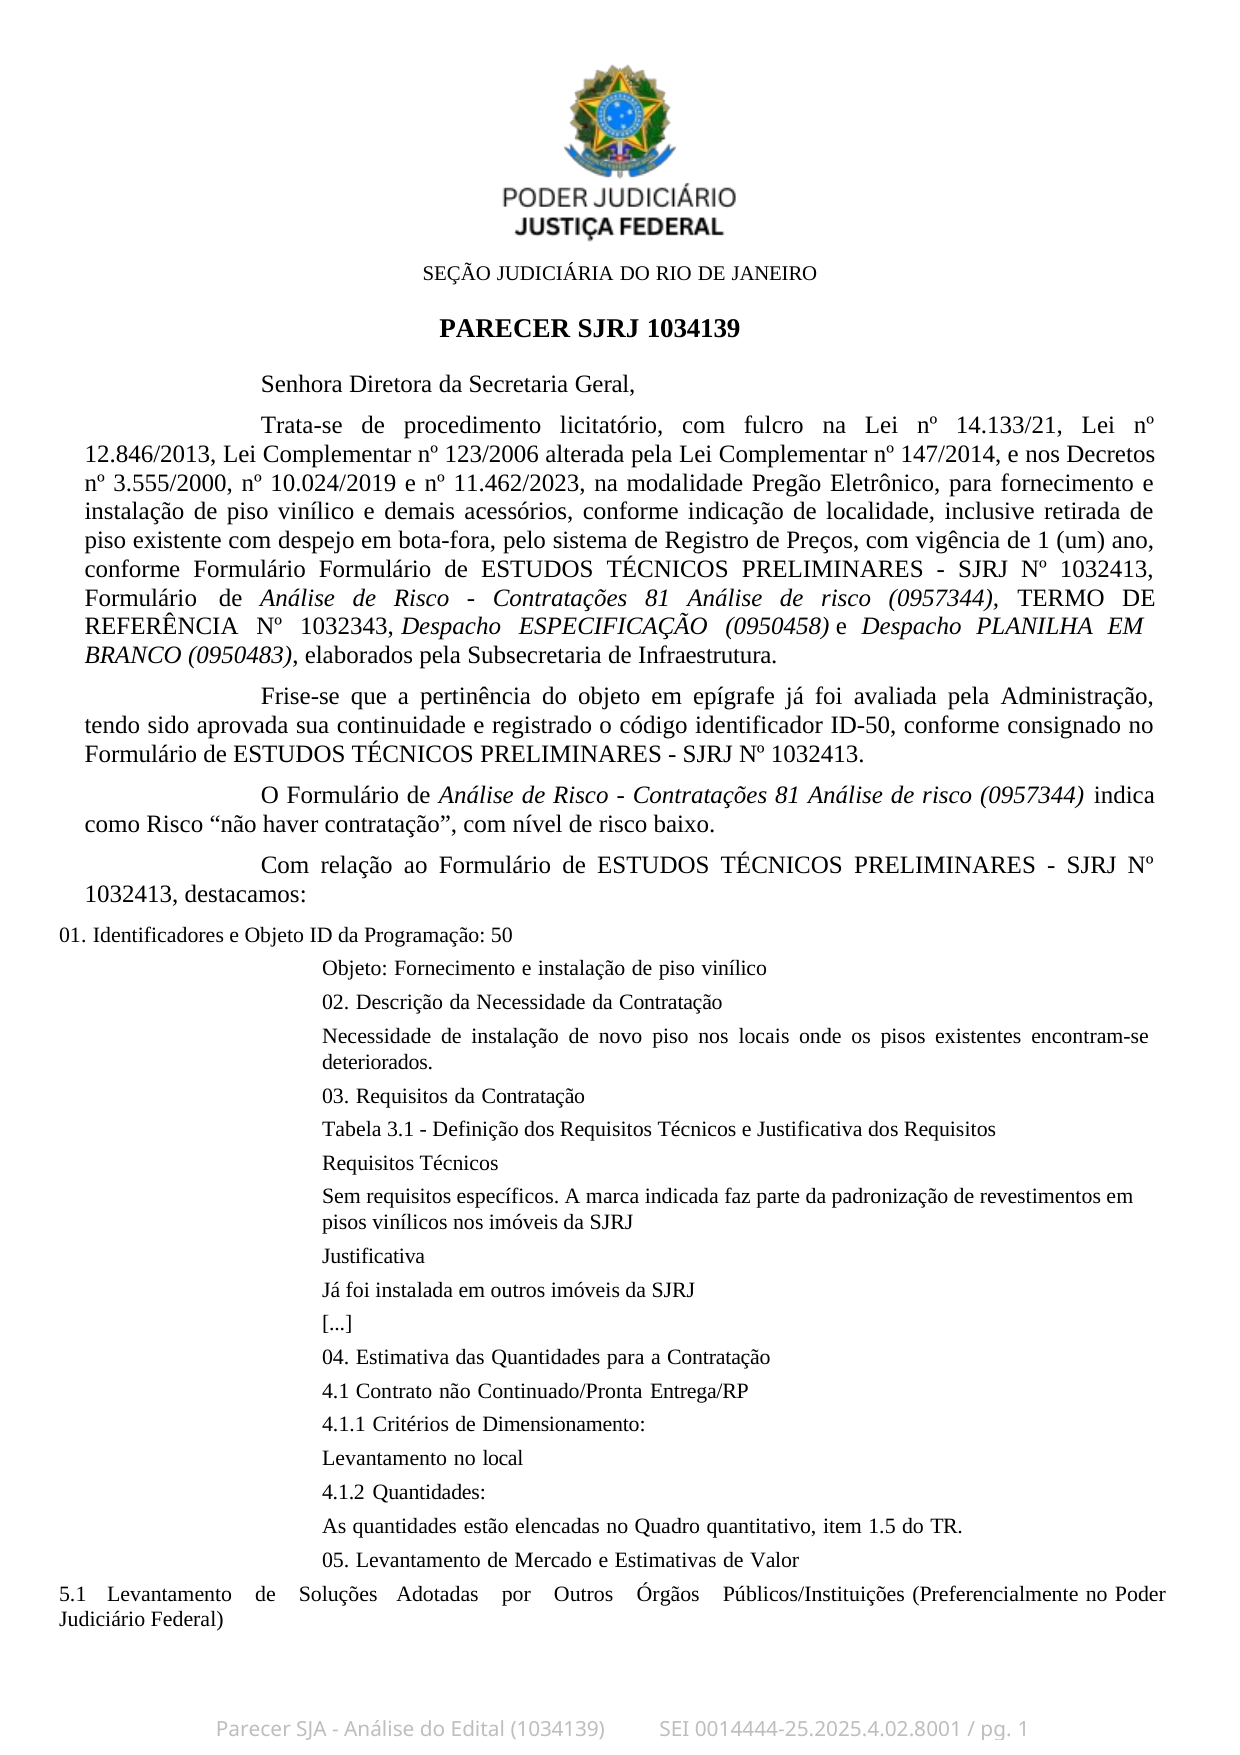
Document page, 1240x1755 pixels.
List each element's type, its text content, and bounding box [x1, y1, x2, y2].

list Estimativa das Quantidades para a Contratação [322, 1344, 1181, 1369]
list Contrato não Continuado/Pronta Entrega/RP [322, 1378, 1181, 1403]
text Já foi instalada em outros imóveis da SJRJ [...] [322, 1277, 723, 1336]
text SEÇÃO JUDICIÁRIA DO RIO DE JANEIRO [118, 261, 1122, 285]
text Objeto: Fornecimento e instalação de piso vinílico [322, 955, 1181, 981]
list Quantidades: [322, 1479, 1181, 1504]
subtitle PARECER SJRJ 1034139 [59, 312, 1121, 343]
text Sem requisitos específicos. A marca indicada faz parte da padronização de revestimentos em pisos vinílicos nos imóveis da SJRJ [322, 1183, 1167, 1234]
text BRANCO (0950483), elaborados pela Subsecretaria de Infraestrutura. [84, 640, 1181, 669]
list Levantamento de Mercado e Estimativas de Valor [322, 1547, 1181, 1572]
text Trata-se de procedimento licitatório, com fulcro na Lei nº 14.133/21, Lei nº 12.846/2013, Lei Complementar nº 123/2006 alterada pela Lei Complementar nº 147/2014, e nos Decretos nº 3.555/2000, nº 10.024/2019 e nº 11.462/2023, na modalidade Pregão Eletrônico, para fornecimento e instalação de piso vinílico e demais acessórios, conforme indicação de localidade, inclusive retirada de piso existente com despejo em bota-fora, pelo sistema de Registro de Preços, com vigência de 1 (um) ano, conforme Formulário Formulário de ESTUDOS TÉCNICOS PRELIMINARES - SJRJ Nº 1032413, Formulário de Análise de Risco - Contratações 81 Análise de risco (0957344), TERMO DE REFERÊNCIA Nº 1032343, Despacho ESPECIFICAÇÃO (0950458) e Despacho PLANILHA EM [84, 410, 1156, 640]
text As quantidades estão elencadas no Quadro quantitativo, item 1.5 do TR. [322, 1513, 1181, 1538]
text Senhora Diretora da Secretaria Geral, [261, 369, 1181, 398]
text Tabela 3.1 - Definição dos Requisitos Técnicos e Justificativa dos Requisitos Requisitos Técnicos [322, 1116, 1086, 1175]
text Levantamento no local [322, 1445, 1181, 1471]
text Necessidade de instalação de novo piso nos locais onde os pisos existentes encontram-se deteriorados. [322, 1023, 1181, 1074]
list Critérios de Dimensionamento: [322, 1411, 1181, 1437]
text Frise-se que a pertinência do objeto em epígrafe já foi avaliada pela Administração, tendo sido aprovada sua continuidade e registrado o código identificador ID-50, conforme consignado no Formulário de ESTUDOS TÉCNICOS PRELIMINARES - SJRJ Nº 1032413. [84, 681, 1154, 768]
list Descrição da Necessidade da Contratação [322, 989, 1181, 1014]
text O Formulário de Análise de Risco - Contratações 81 Análise de risco (0957344) indica como Risco “não haver contratação”, com nível de risco baixo. [84, 780, 1155, 838]
text Justificativa [322, 1243, 1181, 1268]
list Requisitos da Contratação [322, 1083, 1181, 1108]
list Identificadores e Objeto ID da Programação: 50 [59, 922, 573, 947]
list Levantamento de Soluções Adotadas por Outros Órgãos Públicos/Instituições (Preferencialmente no Poder Judiciário Federal) [59, 1581, 1166, 1632]
text Com relação ao Formulário de ESTUDOS TÉCNICOS PRELIMINARES - SJRJ Nº 1032413, destacamos: [84, 850, 1154, 908]
